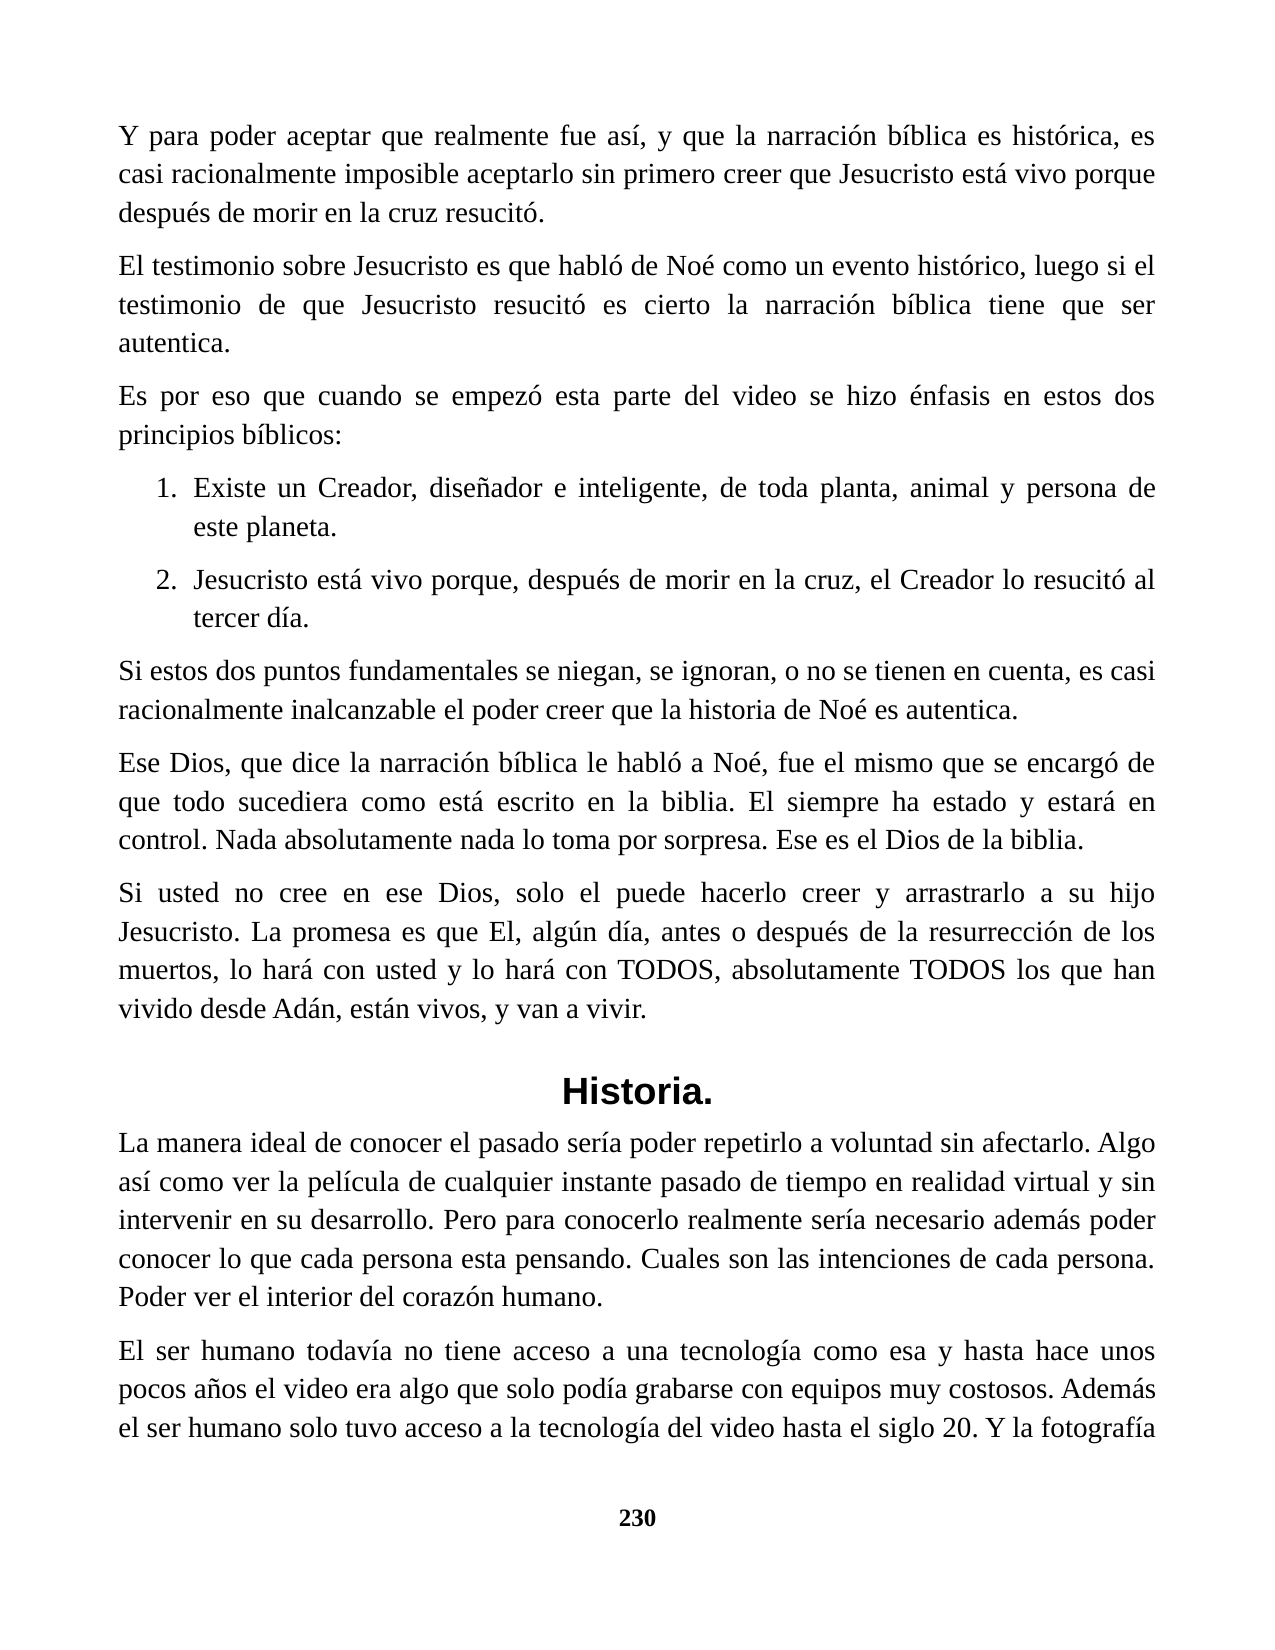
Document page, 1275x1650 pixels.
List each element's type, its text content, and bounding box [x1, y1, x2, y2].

text El testimonio sobre Jesucristo es que habló de Noé como un evento histórico, luego si el testimonio de que Jesucristo resucitó es cierto la narración bíblica tiene que ser autentica. [118, 248, 1157, 359]
text Si estos dos puntos fundamentales se niegan, se ignoran, o no se tienen en cuenta, es casi racionalmente inalcanzable el poder creer que la historia de Noé es autentica. [118, 653, 1157, 726]
list Jesucristo está vivo porque, después de morir en la cruz, el Creador lo resucitó al tercer día. [156, 562, 1157, 634]
list Existe un Creador, diseñador e inteligente, de toda planta, animal y persona de este planeta. [156, 470, 1157, 542]
text La manera ideal de conocer el pasado sería poder repetirlo a voluntad sin afectarlo. Algo así como ver la película de cualquier instante pasado de tiempo en realidad virtual y sin intervenir en su desarrollo. Pero para conocerlo realmente sería necesario además poder conocer lo que cada persona esta pensando. Cuales son las intenciones de cada persona. Poder ver el interior del corazón humano. [118, 1125, 1157, 1313]
text Es por eso que cuando se empezó esta parte del video se hizo énfasis en estos dos principios bíblicos: [118, 378, 1157, 451]
text Ese Dios, que dice la narración bíblica le habló a Noé, fue el mismo que se encargó de que todo sucediera como está escrito en la biblia. El siempre ha estado y estará en control. Nada absolutamente nada lo toma por sorpresa. Ese es el Dios de la biblia. [118, 745, 1157, 856]
text Si usted no cree en ese Dios, solo el puede hacerlo creer y arrastrarlo a su hijo Jesucristo. La promesa es que El, algún día, antes o después de la resurrección de los muertos, lo hará con usted y lo hará con TODOS, absolutamente TODOS los que han vivido desde Adán, están vivos, y van a vivir. [118, 875, 1157, 1024]
text El ser humano todavía no tiene acceso a una tecnología como esa y hasta hace unos pocos años el video era algo que solo podía grabarse con equipos muy costosos. Además el ser humano solo tuvo acceso a la tecnología del video hasta el siglo 20. Y la fotografía [118, 1333, 1157, 1443]
subtitle Historia. [118, 1069, 1157, 1113]
text Y para poder aceptar que realmente fue así, y que la narración bíblica es histórica, es casi racionalmente imposible aceptarlo sin primero creer que Jesucristo está vivo porque después de morir en la cruz resucitó. [118, 118, 1157, 229]
